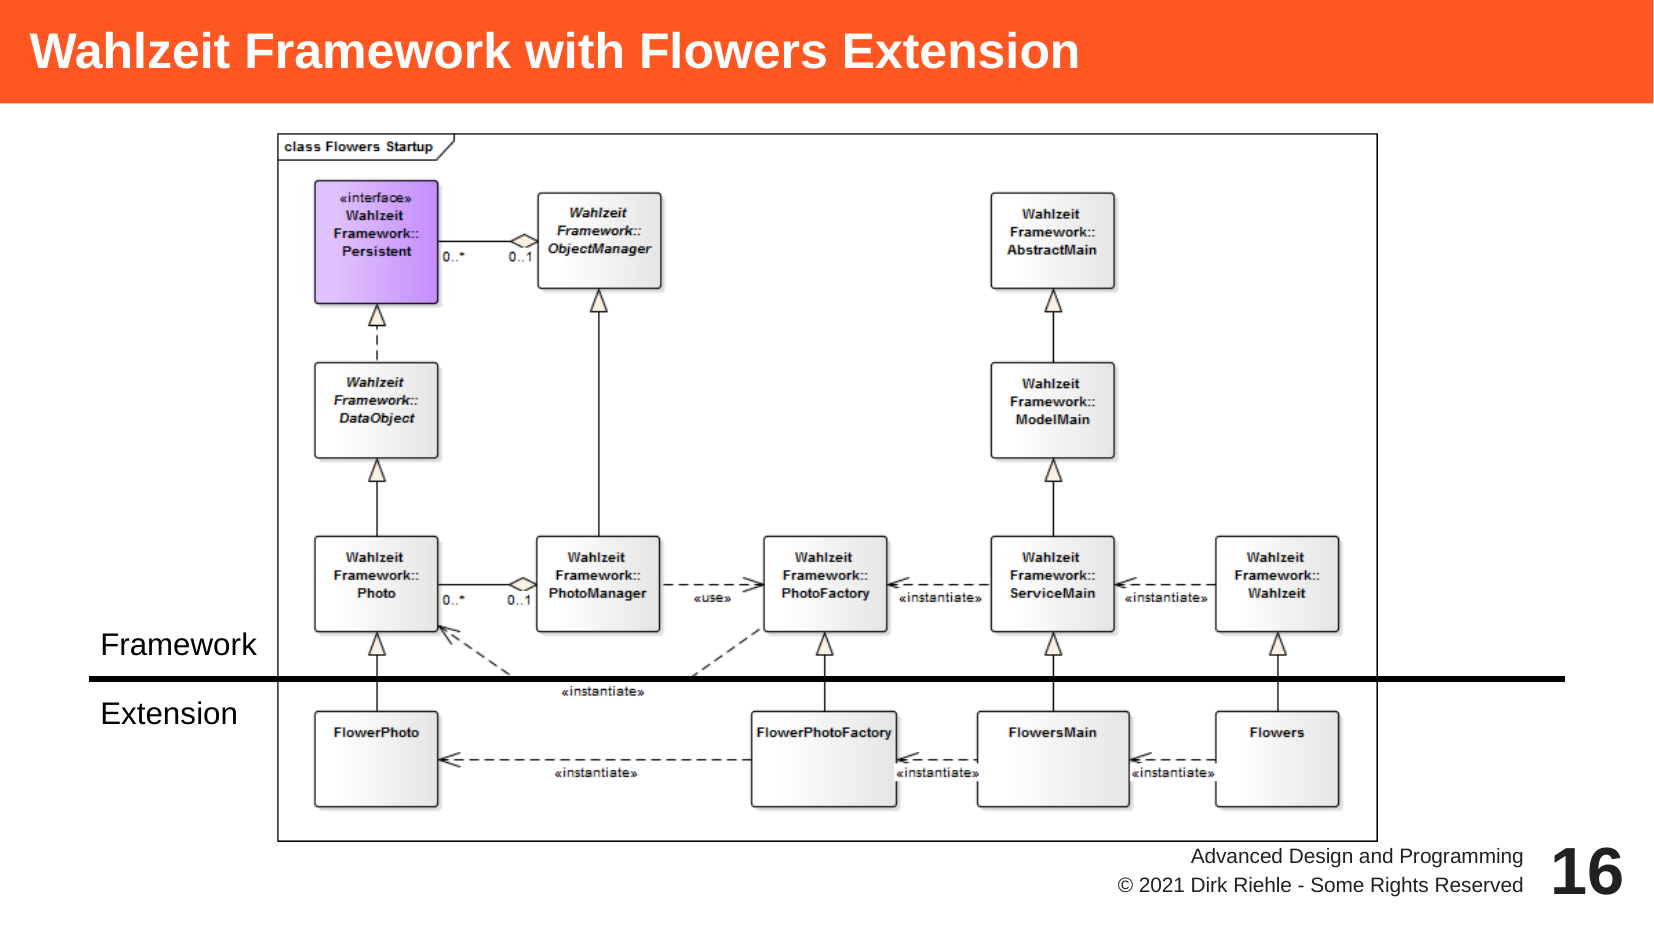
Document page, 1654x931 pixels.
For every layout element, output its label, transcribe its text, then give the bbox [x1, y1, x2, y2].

picture [276, 132, 1378, 676]
title Wahlzeit Framework with Flowers Extension [0, 0, 1654, 104]
picture [276, 682, 1378, 842]
